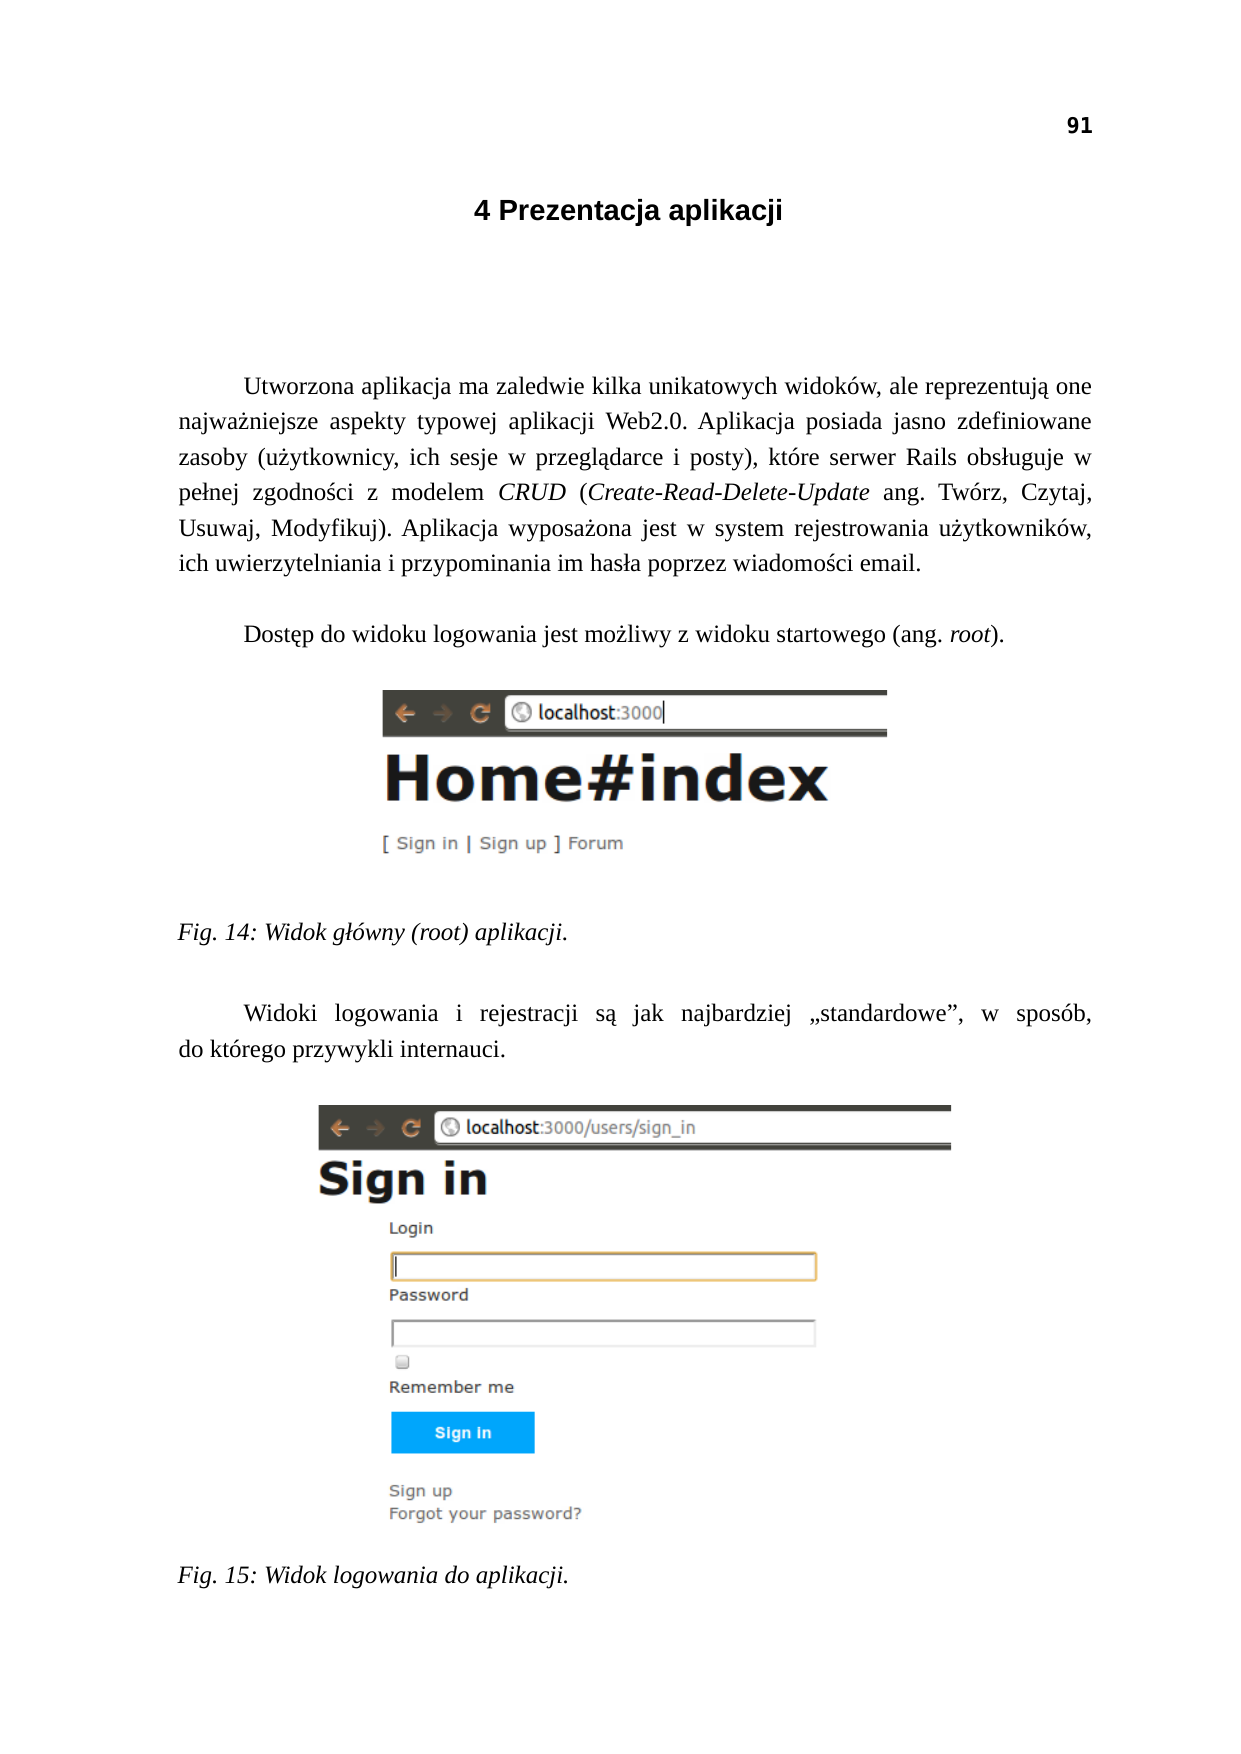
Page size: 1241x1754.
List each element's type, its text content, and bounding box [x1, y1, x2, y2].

table_header [177, 685, 1093, 904]
text Fig. 14: Widok główny (root) aplikacji. [177, 917, 1093, 945]
text Utworzona aplikacja ma zaledwie kilka unikatowych widoków, ale reprezentują one najważniejsze aspekty typowej aplikacji Web2.0. Aplikacja posiada jasno zdefiniowane zasoby (użytkownicy, ich sesje w przeglądarce i posty), które serwer Rails obsługuje w pełnej zgodności z modelem CRUD (Create-Read-Delete-Update ang. Twórz, Czytaj, Usuwaj, Modyfikuj). Aplikacja wyposażona jest w system rejestrowania użytkowników, ich uwierzytelniania i przypominania im hasła poprzez wiadomości email. [178, 366, 1093, 578]
text Widoki logowania i rejestracji są jak najbardziej „standardowe”, w sposób, do którego przywykli internauci. [178, 993, 1093, 1064]
picture [318, 1105, 952, 1542]
list Prezentacja aplikacji [177, 193, 1093, 226]
picture [382, 690, 888, 899]
text Fig. 15: Widok logowania do aplikacji. [177, 1560, 1093, 1588]
text Dostęp do widoku logowania jest możliwy z widoku startowego (ang. root). [178, 614, 1093, 649]
table_header [177, 1100, 1093, 1547]
